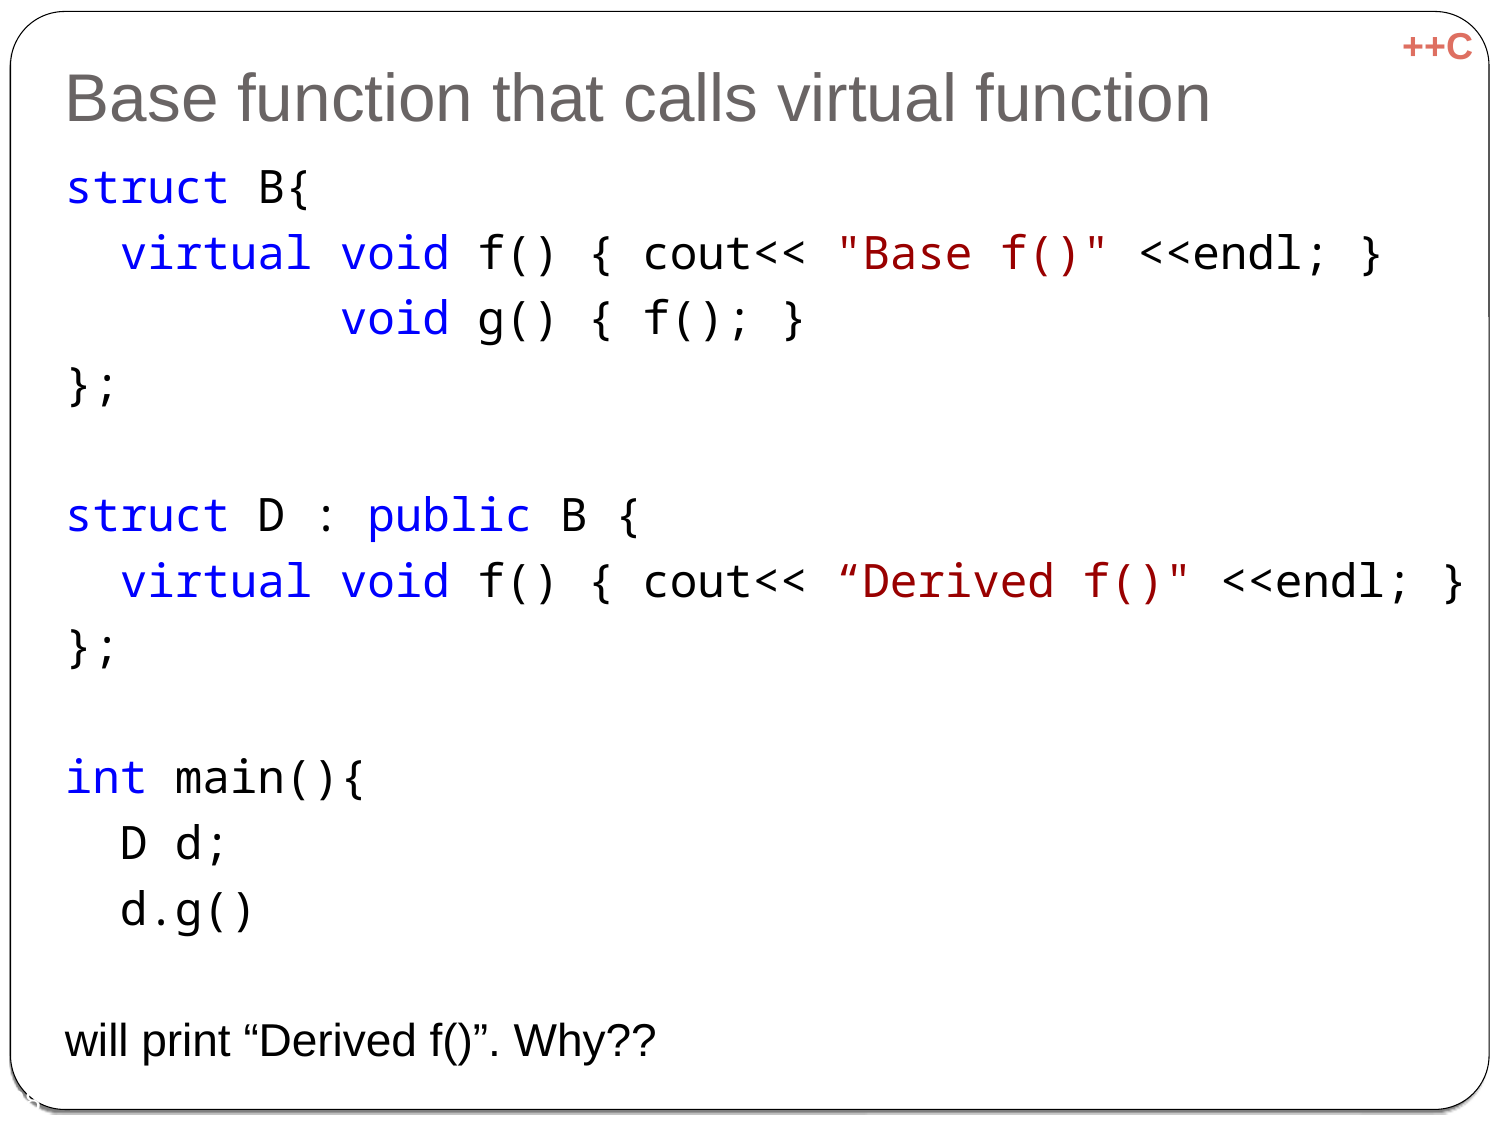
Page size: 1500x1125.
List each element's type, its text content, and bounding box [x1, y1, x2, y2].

slide_number [0, 1074, 50, 1125]
title Base function that calls virtual function [50, 45, 1450, 149]
list struct B{ virtual void f() { cout<< "Base f()" <<endl; } void g() { f(); } }; struct D : public B { virtual void f() { cout<< “Derived f()" <<endl; } }; int main(){ D d; d.g() will print “Derived f()”. Why?? [50, 149, 1488, 1088]
